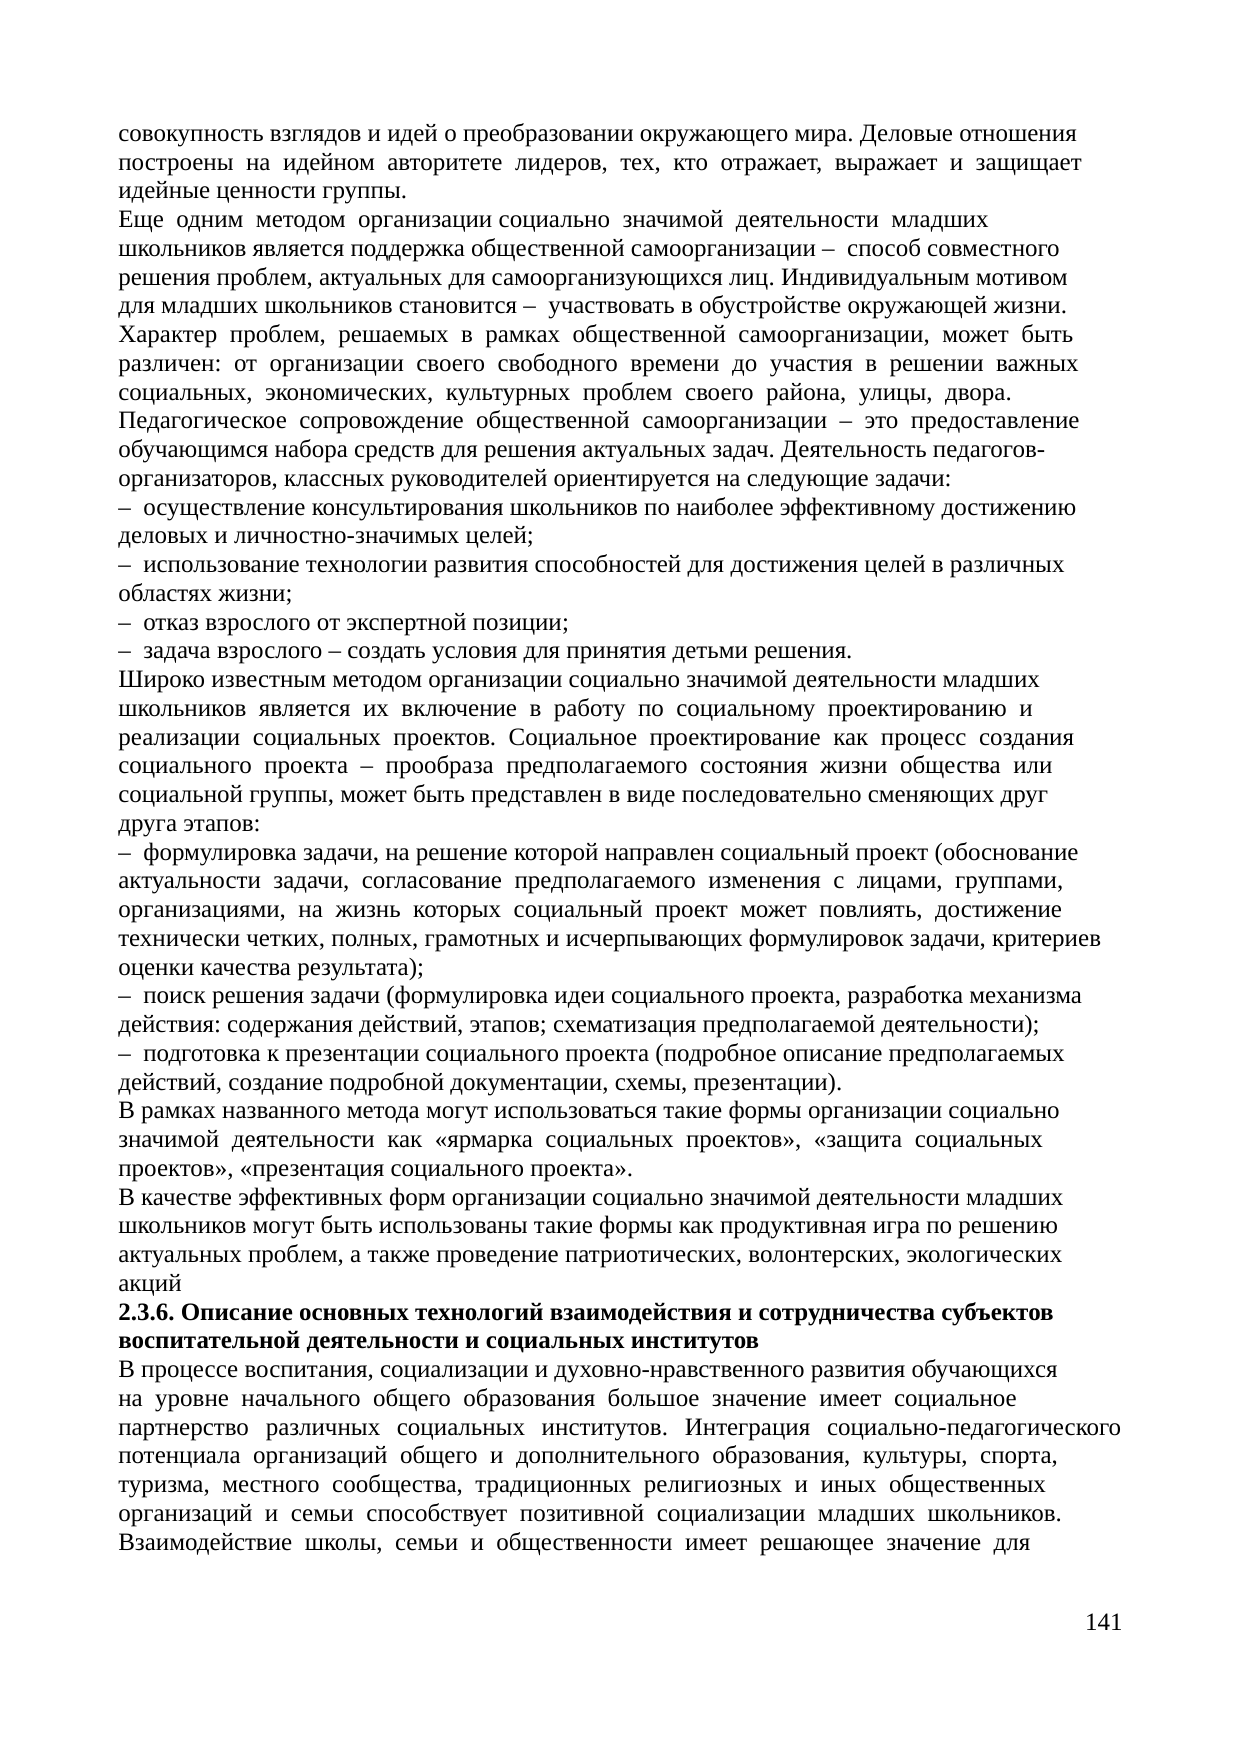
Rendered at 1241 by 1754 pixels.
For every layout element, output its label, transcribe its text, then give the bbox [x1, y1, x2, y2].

text социальных, экономических, культурных проблем своего района, улицы, двора. [118, 377, 1122, 406]
text социальной группы, может быть представлен в виде последовательно сменяющих друг [118, 779, 1122, 808]
text друга этапов: [118, 808, 1122, 837]
text значимой деятельности как «ярмарка социальных проектов», «защита социальных [118, 1124, 1122, 1153]
text – задача взрослого – создать условия для принятия детьми решения. [118, 636, 1122, 664]
text – отказ взрослого от экспертной позиции; [118, 607, 1122, 636]
text школьников является поддержка общественной самоорганизации – способ совместного [118, 233, 1122, 262]
text Характер проблем, решаемых в рамках общественной самоорганизации, может быть [118, 319, 1122, 348]
text различен: от организации своего свободного времени до участия в решении важных [118, 348, 1122, 377]
text В рамках названного метода могут использоваться такие формы организации социально [118, 1096, 1122, 1124]
text обучающимся набора средств для решения актуальных задач. Деятельность педагогов- [118, 434, 1122, 463]
text – использование технологии развития способностей для достижения целей в различных [118, 549, 1122, 578]
text для младших школьников становится – участвовать в обустройстве окружающей жизни. [118, 291, 1122, 319]
text Педагогическое сопровождение общественной самоорганизации – это предоставление [118, 406, 1122, 434]
text – формулировка задачи, на решение которой направлен социальный проект (обоснование [118, 837, 1122, 866]
text деловых и личностно-значимых целей; [118, 521, 1122, 549]
text идейные ценности группы. [118, 176, 1122, 204]
text 2.3.6. Описание основных технологий взаимодействия и сотрудничества субъектов [118, 1297, 1122, 1326]
text актуальных проблем, а также проведение патриотических, волонтерских, экологических [118, 1239, 1122, 1268]
text социального проекта – прообраза предполагаемого состояния жизни общества или [118, 751, 1122, 779]
text воспитательной деятельности и социальных институтов [118, 1326, 1122, 1354]
text Еще одним методом организации социально значимой деятельности младших [118, 204, 1122, 233]
text проектов», «презентация социального проекта». [118, 1153, 1122, 1182]
text технически четких, полных, грамотных и исчерпывающих формулировок задачи, критериев [118, 923, 1122, 952]
text реализации социальных проектов. Социальное проектирование как процесс создания [118, 722, 1122, 751]
text партнерство различных социальных институтов. Интеграция социально-педагогического потенциала организаций общего и дополнительного образования, культуры, спорта, [118, 1412, 1122, 1469]
text акций [118, 1268, 1122, 1297]
text – подготовка к презентации социального проекта (подробное описание предполагаемых [118, 1038, 1122, 1067]
text – поиск решения задачи (формулировка идеи социального проекта, разработка механизма [118, 981, 1122, 1009]
text туризма, местного сообщества, традиционных религиозных и иных общественных [118, 1469, 1122, 1498]
text областях жизни; [118, 578, 1122, 607]
text решения проблем, актуальных для самоорганизующихся лиц. Индивидуальным мотивом [118, 262, 1122, 291]
text актуальности задачи, согласование предполагаемого изменения с лицами, группами, [118, 866, 1122, 894]
text В процессе воспитания, социализации и духовно-нравственного развития обучающихся [118, 1354, 1122, 1383]
text организаций и семьи способствует позитивной социализации младших школьников. [118, 1498, 1122, 1527]
text действия: содержания действий, этапов; схематизация предполагаемой деятельности); [118, 1009, 1122, 1038]
text организациями, на жизнь которых социальный проект может повлиять, достижение [118, 894, 1122, 923]
text Широко известным методом организации социально значимой деятельности младших [118, 664, 1122, 693]
text совокупность взглядов и идей о преобразовании окружающего мира. Деловые отношения [118, 118, 1122, 147]
text организаторов, классных руководителей ориентируется на следующие задачи: [118, 463, 1122, 492]
text школьников является их включение в работу по социальному проектированию и [118, 693, 1122, 722]
text – осуществление консультирования школьников по наиболее эффективному достижению [118, 492, 1122, 521]
text действий, создание подробной документации, схемы, презентации). [118, 1067, 1122, 1096]
text В качестве эффективных форм организации социально значимой деятельности младших [118, 1182, 1122, 1211]
text на уровне начального общего образования большое значение имеет социальное [118, 1383, 1122, 1412]
text оценки качества результата); [118, 952, 1122, 981]
text школьников могут быть использованы такие формы как продуктивная игра по решению [118, 1211, 1122, 1239]
text построены на идейном авторитете лидеров, тех, кто отражает, выражает и защищает [118, 147, 1122, 176]
text Взаимодействие школы, семьи и общественности имеет решающее значение для [118, 1527, 1122, 1556]
